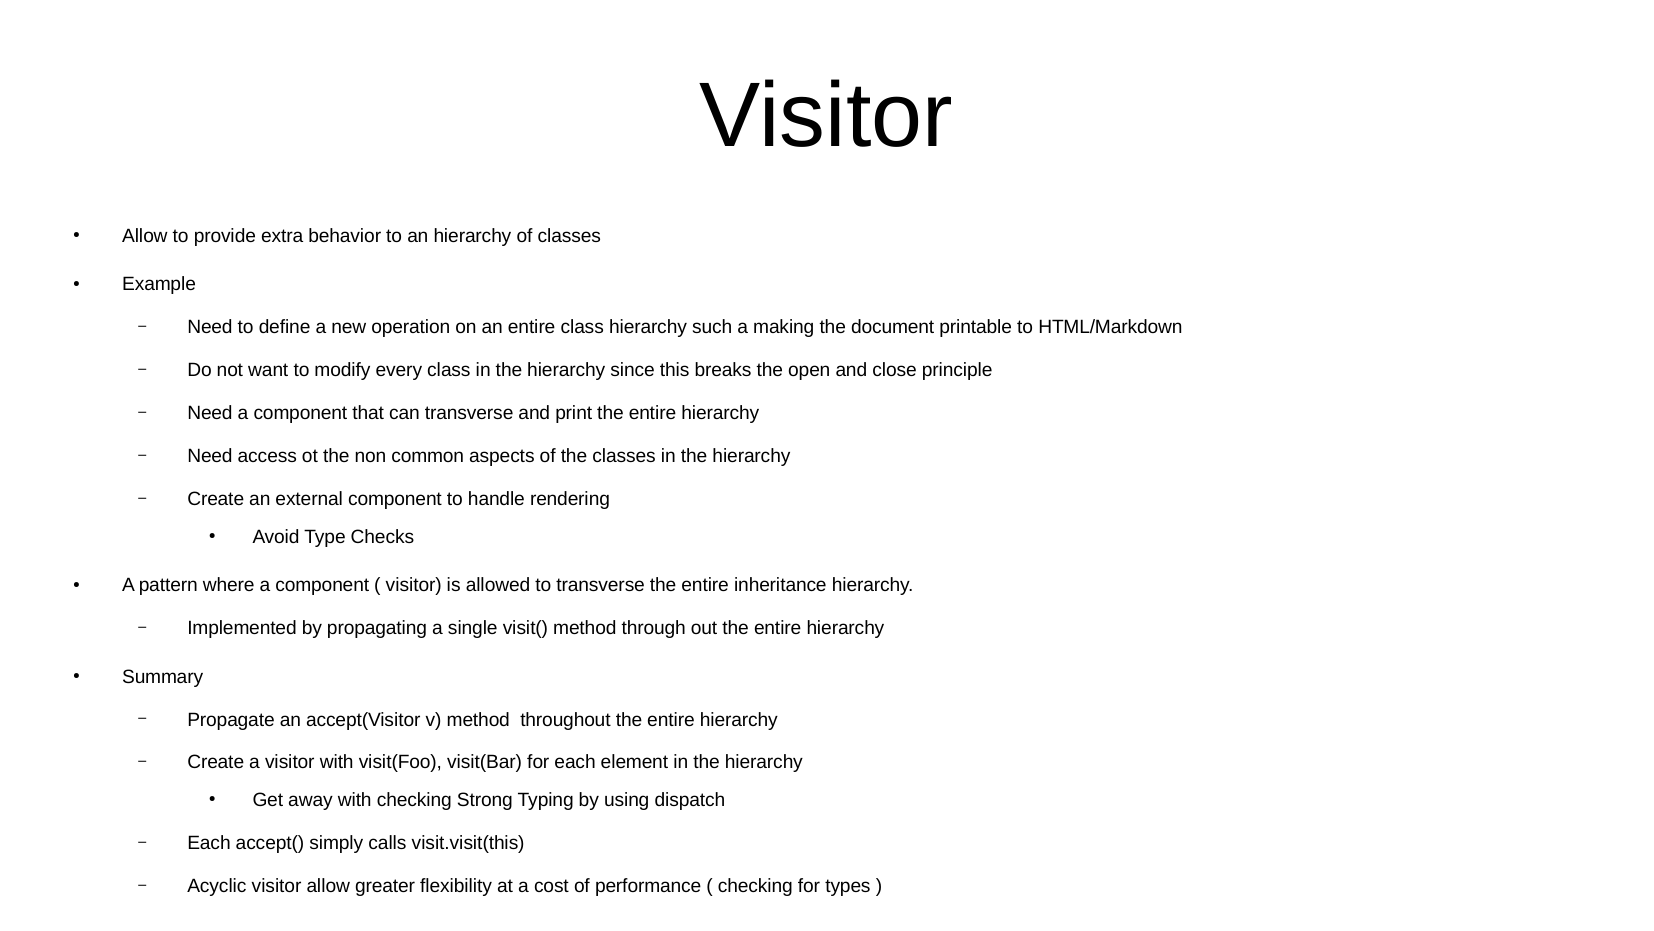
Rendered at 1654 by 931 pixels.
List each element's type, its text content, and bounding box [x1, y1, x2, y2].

list Allow to provide extra behavior to an hierarchy of classes Example Need to define a new operation on an entire class hierarchy such a making the document printable to HTML/Markdown Do not want to modify every class in the hierarchy since this breaks the open and close principle Need a component that can transverse and print the entire hierarchy Need access ot the non common aspects of the classes in the hierarchy Create an external component to handle rendering Avoid Type Checks A pattern where a component ( visitor) is allowed to transverse the entire inheritance hierarchy. Implemented by propagating a single visit() method through out the entire hierarchy Summary Propagate an accept(Visitor v) method throughout the entire hierarchy Create a visitor with visit(Foo), visit(Bar) for each element in the hierarchy Get away with checking Strong Typing by using dispatch Each accept() simply calls visit.visit(this) Acyclic visitor allow greater flexibility at a cost of performance ( checking for types ) [56, 225, 1546, 901]
title Visitor [82, 37, 1571, 193]
